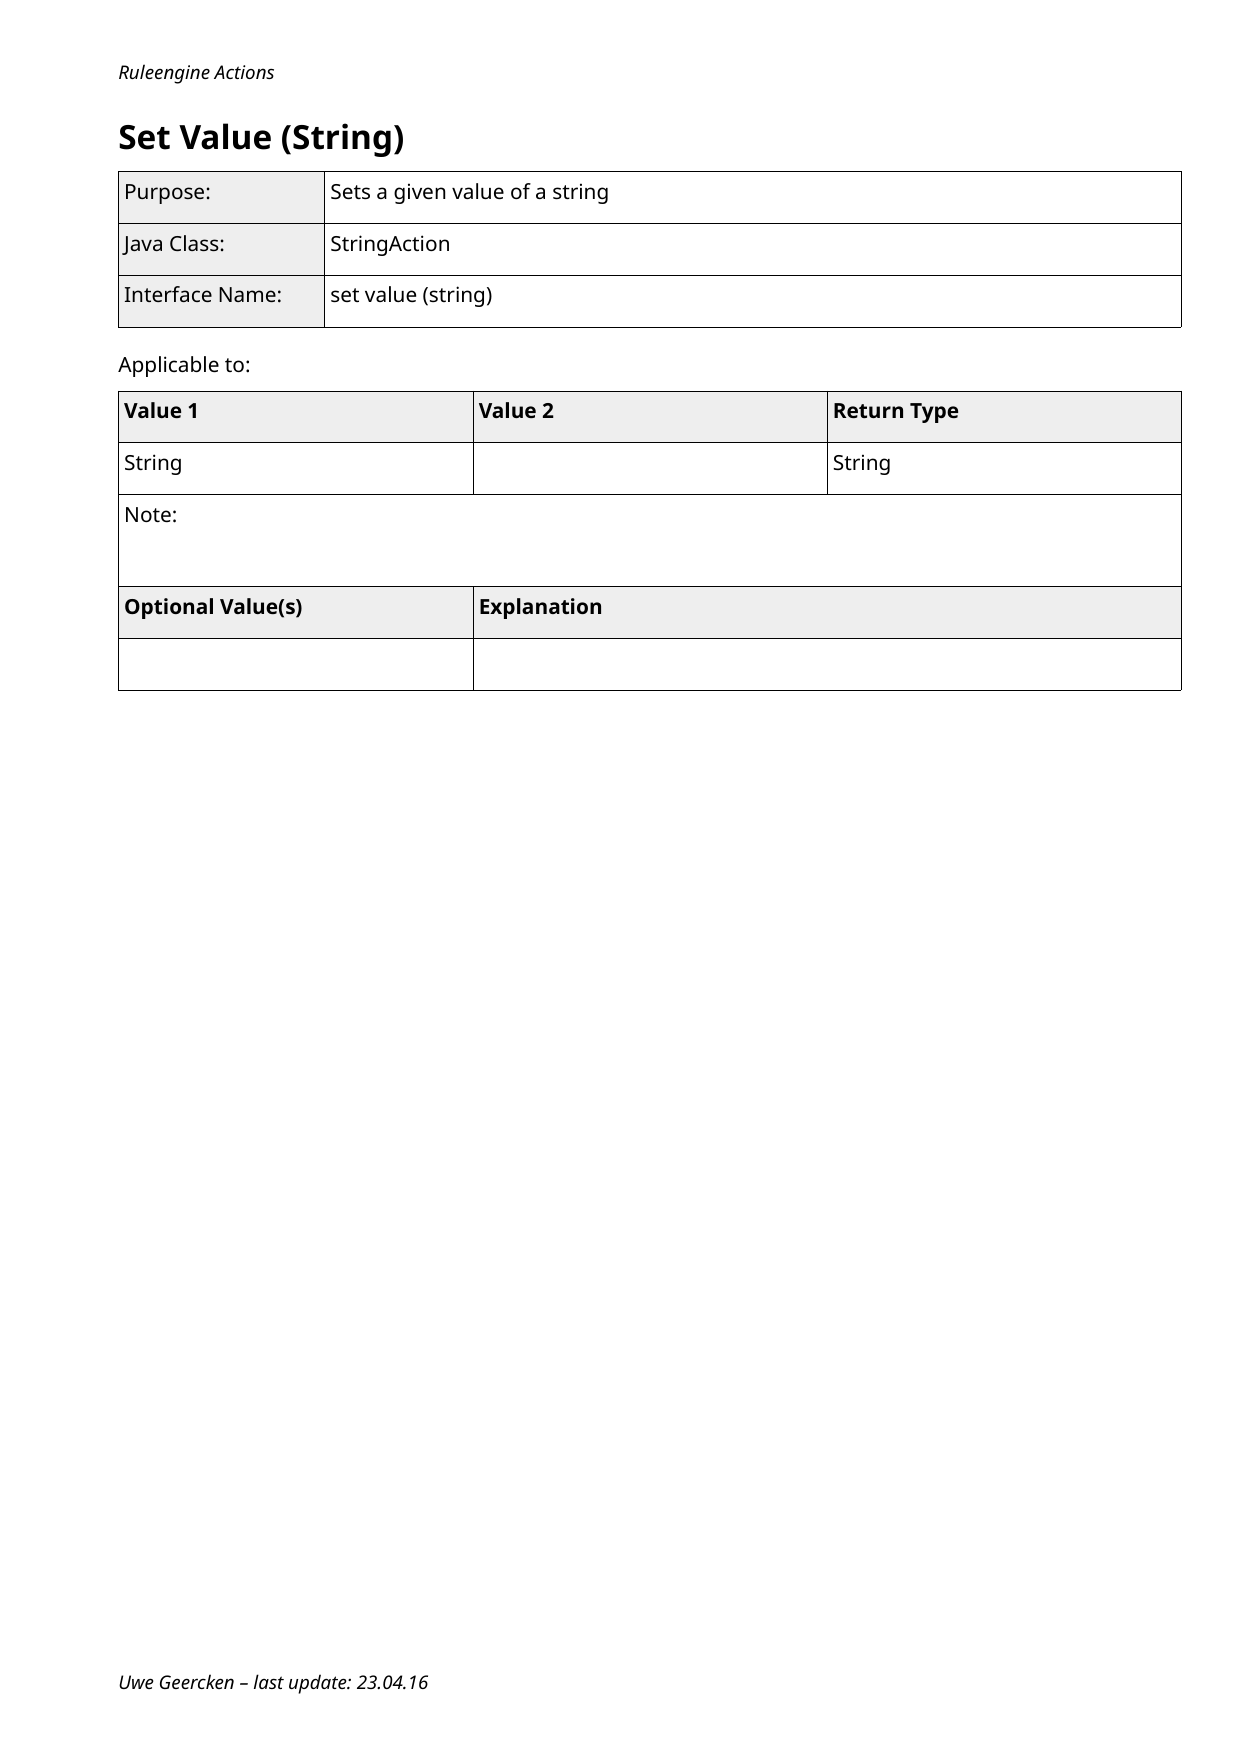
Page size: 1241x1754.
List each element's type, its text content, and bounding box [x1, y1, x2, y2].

table_cell Note: [119, 495, 1181, 586]
table_cell StringAction [325, 224, 1181, 275]
table_cell String [828, 443, 1181, 494]
table_cell Explanation [474, 587, 1181, 638]
text Applicable to: [118, 350, 1181, 379]
table_cell set value (string) [325, 276, 1181, 327]
text Set Value (String) [118, 114, 1181, 159]
table_cell Java Class: [119, 224, 324, 275]
table_header Value 2 [474, 392, 827, 442]
table_cell [474, 639, 1181, 689]
table_header Purpose: [119, 172, 324, 223]
table_header Sets a given value of a string [325, 172, 1181, 223]
table_cell [119, 639, 473, 689]
table_cell [474, 443, 827, 494]
table_cell Interface Name: [119, 276, 324, 327]
table_cell Optional Value(s) [119, 587, 473, 638]
table_header Value 1 [119, 392, 473, 442]
table_header Return Type [828, 392, 1181, 442]
table_cell String [119, 443, 473, 494]
